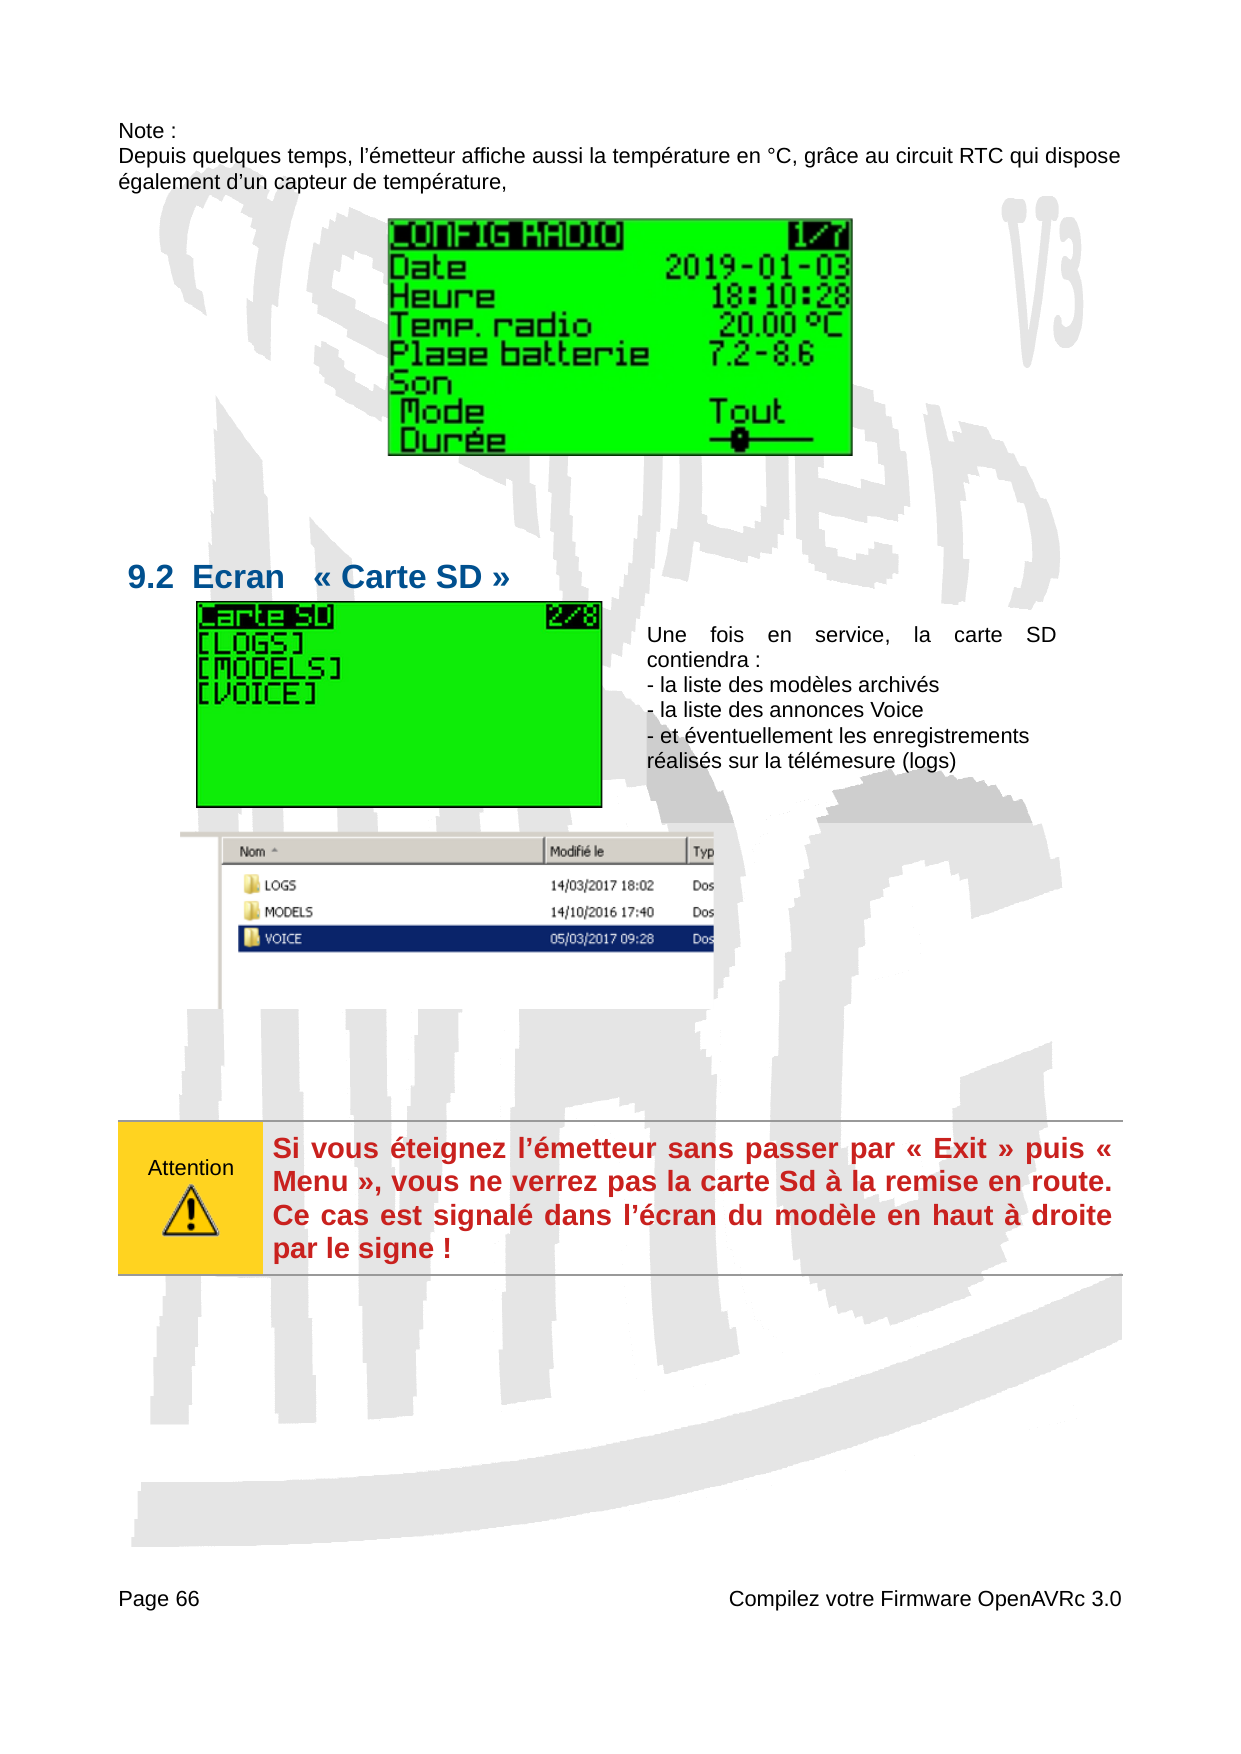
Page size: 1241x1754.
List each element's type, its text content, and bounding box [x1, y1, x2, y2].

picture [158, 1180, 224, 1241]
text Une fois en service, la carte SD contiendra : [647, 622, 1057, 672]
text - la liste des modèles archivés [647, 672, 1057, 697]
text - la liste des annonces Voice [647, 697, 1057, 723]
picture [180, 831, 714, 1009]
table_header Attention [118, 1122, 263, 1274]
picture [387, 218, 853, 456]
text - et éventuellement les enregistrements réalisés sur la télémesure (logs) [647, 723, 1057, 773]
text Note : [118, 118, 1122, 143]
text Depuis quelques temps, l’émetteur affiche aussi la température en °C, grâce au circuit RTC qui dispose également d’un capteur de température, [118, 143, 1122, 194]
table_header Si vous éteignez l’émetteur sans passer par « Exit » puis « Menu », vous ne verrez pas la carte Sd à la remise en route. Ce cas est signalé dans l’écran du modèle en haut à droite par le signe ! [264, 1122, 1122, 1274]
picture [196, 601, 603, 808]
subtitle Ecran « Carte SD » [118, 557, 1122, 596]
